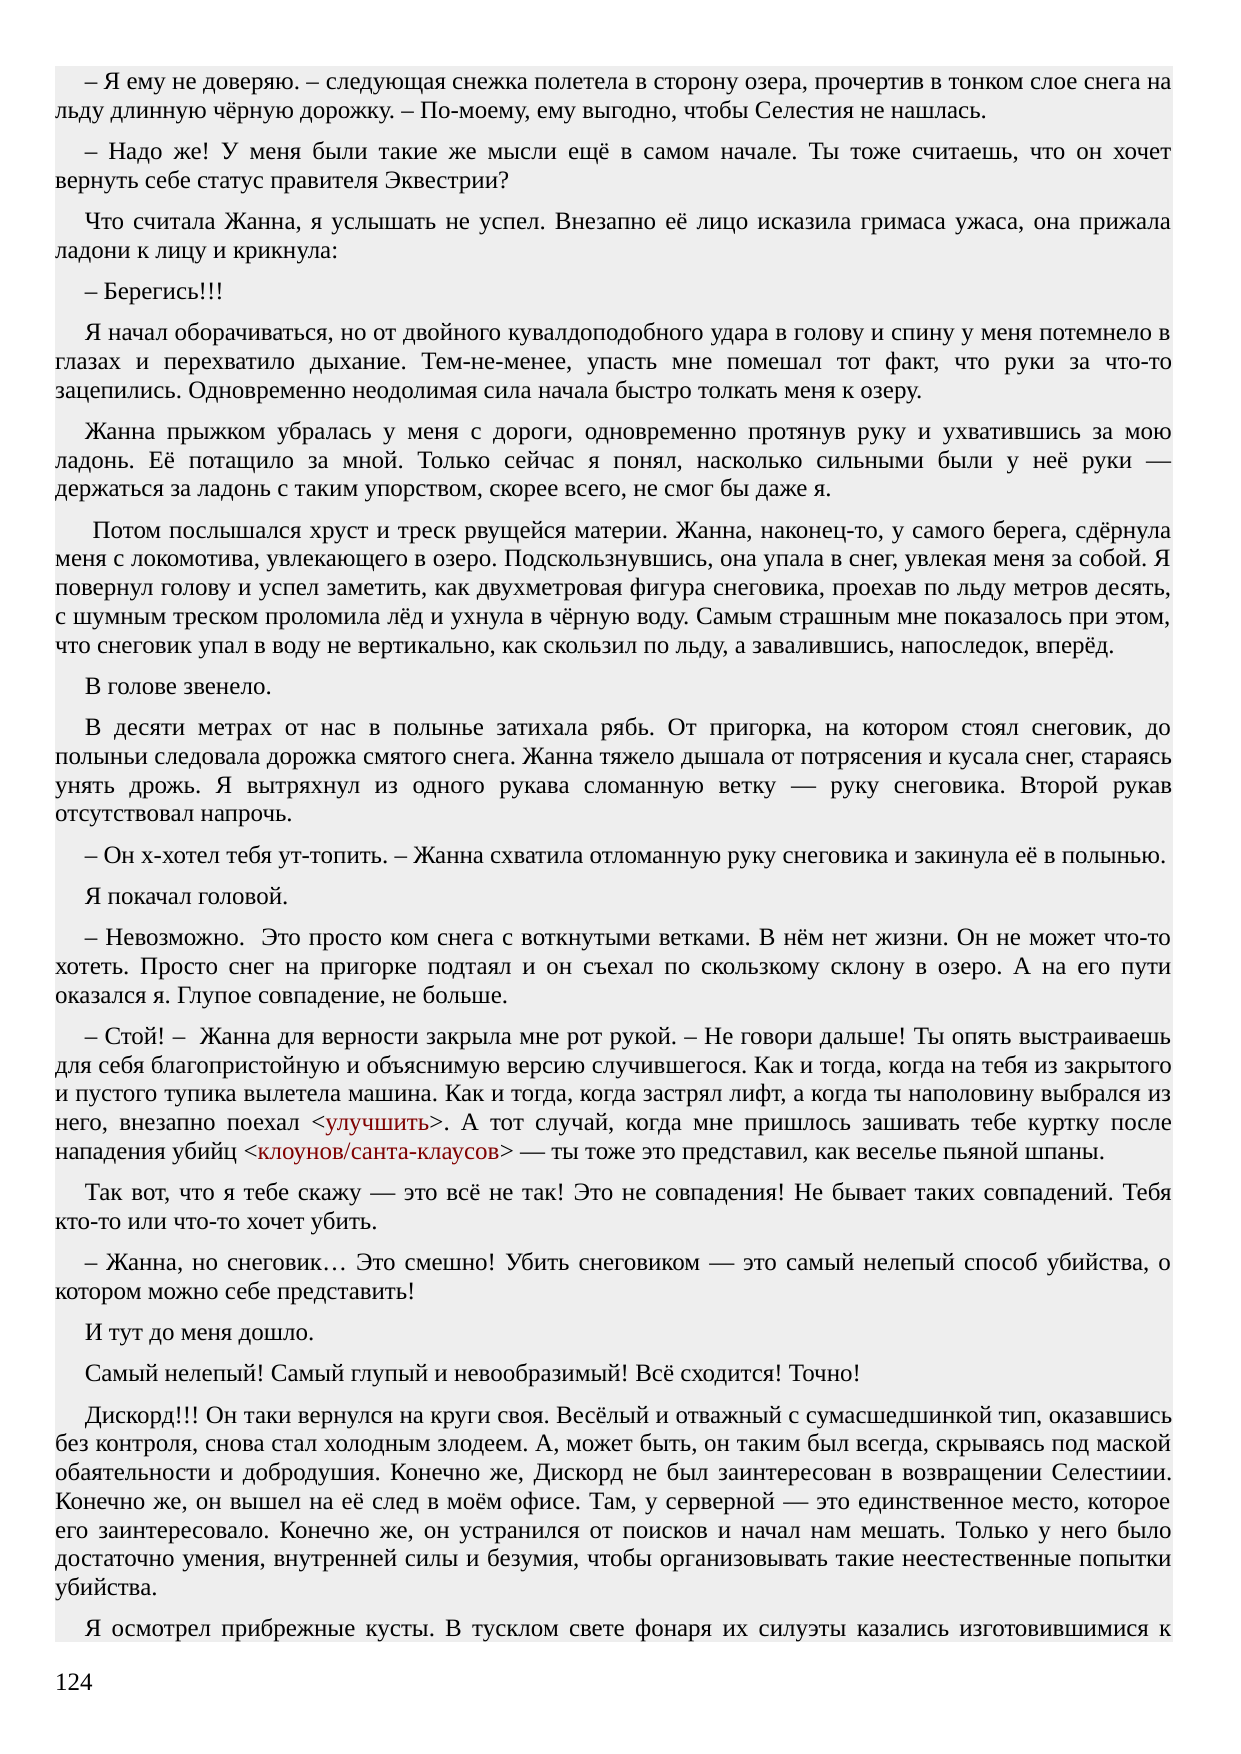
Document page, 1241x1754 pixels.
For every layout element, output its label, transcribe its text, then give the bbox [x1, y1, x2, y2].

text – Жанна, но снеговик… Это смешно! Убить снеговиком — это самый нелепый способ убийства, о котором можно себе представить! [55, 1247, 1173, 1305]
text – Невозможно. Это просто ком снега с воткнутыми ветками. В нём нет жизни. Он не может что-то хотеть. Просто снег на пригорке подтаял и он съехал по скользкому склону в озеро. А на его пути оказался я. Глупое совпадение, не больше. [55, 922, 1173, 1008]
text Потом послышался хруст и треск рвущейся материи. Жанна, наконец-то, у самого берега, сдёрнула меня с локомотива, увлекающего в озеро. Подскользнувшись, она упала в снег, увлекая меня за собой. Я повернул голову и успел заметить, как двухметровая фигура снеговика, проехав по льду метров десять, с шумным треском проломила лёд и ухнула в чёрную воду. Самым страшным мне показалось при этом, что снеговик упал в воду не вертикально, как скользил по льду, а завалившись, напоследок, вперёд. [55, 515, 1173, 658]
text Я начал оборачиваться, но от двойного кувалдоподобного удара в голову и спину у меня потемнело в глазах и перехватило дыхание. Тем-не-менее, упасть мне помешал тот факт, что руки за что-то зацепились. Одновременно неодолимая сила начала быстро толкать меня к озеру. [55, 317, 1173, 403]
text И тут до меня дошло. [55, 1317, 1173, 1346]
text Самый нелепый! Самый глупый и невообразимый! Всё сходится! Точно! [55, 1358, 1173, 1387]
text Я покачал головой. [55, 881, 1173, 910]
text Дискорд!!! Он таки вернулся на круги своя. Весёлый и отважный с сумасшедшинкой тип, оказавшись без контроля, снова стал холодным злодеем. А, может быть, он таким был всегда, скрываясь под маской обаятельности и добродушия. Конечно же, Дискорд не был заинтересован в возвращении Селестиии. Конечно же, он вышел на её след в моём офисе. Там, у серверной — это единственное место, которое его заинтересовало. Конечно же, он устранился от поисков и начал нам мешать. Только у него было достаточно умения, внутренней силы и безумия, чтобы организовывать такие неестественные попытки убийства. [55, 1400, 1173, 1601]
text Жанна прыжком убралась у меня с дороги, одновременно протянув руку и ухватившись за мою ладонь. Её потащило за мной. Только сейчас я понял, насколько сильными были у неё руки — держаться за ладонь с таким упорством, скорее всего, не смог бы даже я. [55, 416, 1173, 502]
text – Он х-хотел тебя ут-топить. – Жанна схватила отломанную руку снеговика и закинула её в полынью. [55, 840, 1173, 868]
text Что считала Жанна, я услышать не успел. Внезапно её лицо исказила гримаса ужаса, она прижала ладони к лицу и крикнула: [55, 206, 1173, 263]
text – Стой! – Жанна для верности закрыла мне рот рукой. – Не говори дальше! Ты опять выстраиваешь для себя благопристойную и объяснимую версию случившегося. Как и тогда, когда на тебя из закрытого и пустого тупика вылетела машина. Как и тогда, когда застрял лифт, а когда ты наполовину выбрался из него, внезапно поехал <улучшить>. А тот случай, когда мне пришлось зашивать тебе куртку после нападения убийц <клоунов/санта-клаусов> — ты тоже это представил, как веселье пьяной шпаны. [55, 1021, 1173, 1165]
text В голове звенело. [55, 671, 1173, 700]
text – Берегись!!! [55, 276, 1173, 305]
text Так вот, что я тебе скажу — это всё не так! Это не совпадения! Не бывает таких совпадений. Тебя кто-то или что-то хочет убить. [55, 1177, 1173, 1235]
text – Я ему не доверяю. – следующая снежка полетела в сторону озера, прочертив в тонком слое снега на льду длинную чёрную дорожку. – По-моему, ему выгодно, чтобы Селестия не нашлась. [55, 66, 1173, 123]
text В десяти метрах от нас в полынье затихала рябь. От пригорка, на котором стоял снеговик, до полыньи следовала дорожка смятого снега. Жанна тяжело дышала от потрясения и кусала снег, стараясь унять дрожь. Я вытряхнул из одного рукава сломанную ветку — руку снеговика. Второй рукав отсутствовал напрочь. [55, 712, 1173, 827]
text Я осмотрел прибрежные кусты. В тусклом свете фонаря их силуэты казались изготовившимися к [55, 1613, 1173, 1642]
text – Надо же! У меня были такие же мысли ещё в самом начале. Ты тоже считаешь, что он хочет вернуть себе статус правителя Эквестрии? [55, 136, 1173, 193]
